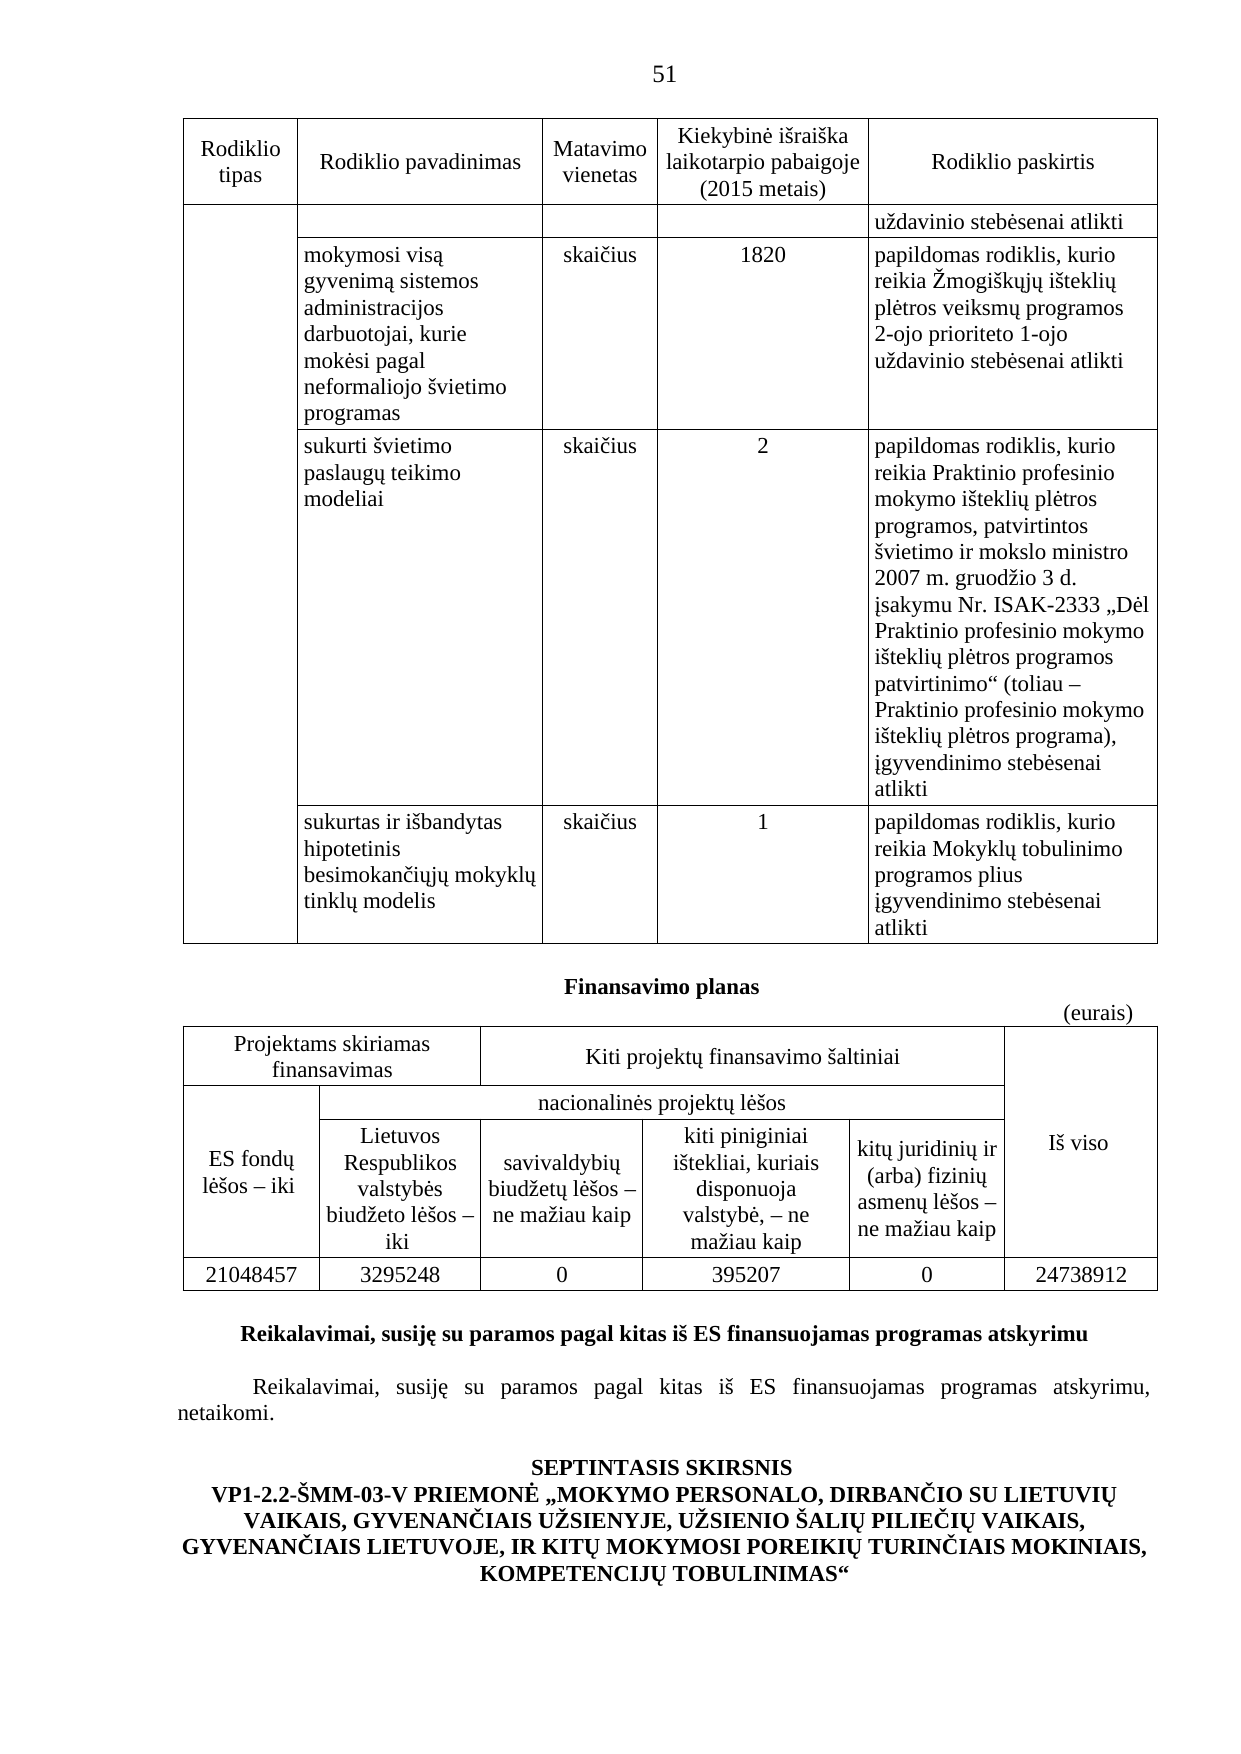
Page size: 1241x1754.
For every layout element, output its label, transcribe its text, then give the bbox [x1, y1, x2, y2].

table_cell 0 [850, 1258, 1004, 1290]
table_header Iš viso [1005, 1027, 1157, 1257]
table_cell skaičius [543, 806, 657, 943]
table_cell papildomas rodiklis, kurio reikia Žmogiškųjų išteklių plėtros veiksmų programos 2-ojo prioriteto 1-ojo uždavinio stebėsenai atlikti [869, 238, 1157, 429]
table_cell skaičius [543, 238, 657, 429]
table_header Kiti projektų finansavimo šaltiniai [481, 1027, 1004, 1085]
table_cell kiti piniginiai ištekliai, kuriais disponuoja valstybė, – ne mažiau kaip [643, 1120, 849, 1257]
table_cell skaičius [543, 430, 657, 804]
text (eurais) [177, 999, 1152, 1026]
table_cell sukurtas ir išbandytas hipotetinis besimokančiųjų mokyklų tinklų modelis [298, 806, 542, 943]
table_cell savivaldybių biudžetų lėšos – ne mažiau kaip [481, 1120, 642, 1257]
table_cell ES fondų lėšos – iki [184, 1086, 319, 1257]
table_header Rodiklio pavadinimas [298, 119, 542, 204]
table_header Rodiklio paskirtis [869, 119, 1157, 204]
table_cell papildomas rodiklis, kurio reikia Praktinio profesinio mokymo išteklių plėtros programos, patvirtintos švietimo ir mokslo ministro 2007 m. gruodžio 3 d. įsakymu Nr. ISAK-2333 „Dėl Praktinio profesinio mokymo išteklių plėtros programos patvirtinimo“ (toliau – Praktinio profesinio mokymo išteklių plėtros programa), įgyvendinimo stebėsenai atlikti [869, 430, 1157, 804]
table_cell 2 [658, 430, 868, 804]
table_cell 1 [658, 806, 868, 943]
table_header Projektams skiriamas finansavimas [184, 1027, 480, 1085]
table_cell 395207 [643, 1258, 849, 1290]
table_cell [298, 205, 542, 237]
table_cell Lietuvos Respublikos valstybės biudžeto lėšos – iki [320, 1120, 480, 1257]
table_cell 21048457 [184, 1258, 319, 1290]
table_header Matavimo vienetas [543, 119, 657, 204]
table_cell [658, 205, 868, 237]
text Finansavimo planas [177, 973, 1152, 999]
table_cell [543, 205, 657, 237]
table_header Kiekybinė išraiška laikotarpio pabaigoje (2015 metais) [658, 119, 868, 204]
table_cell papildomas rodiklis, kurio reikia Mokyklų tobulinimo programos plius įgyvendinimo stebėsenai atlikti [869, 806, 1157, 943]
text VP1-2.2-ŠMM-03-V PRIEMONĖ „MOKYMO PERSONALO, DIRBANČIO SU LIETUVIŲ VAIKAIS, GYVENANČIAIS UŽSIENYJE, UŽSIENIO ŠALIŲ PILIEČIŲ VAIKAIS, GYVENANČIAIS LIETUVOJE, IR KITŲ MOKYMOSI POREIKIŲ TURINČIAIS MOKINIAIS, KOMPETENCIJŲ TOBULINIMAS“ [177, 1481, 1152, 1586]
text SEPTINTASIS SKIRSNIS [177, 1454, 1152, 1481]
table_cell uždavinio stebėsenai atlikti [869, 205, 1157, 237]
table_cell sukurti švietimo paslaugų teikimo modeliai [298, 430, 542, 804]
table_header Rodiklio tipas [184, 119, 297, 204]
text Reikalavimai, susiję su paramos pagal kitas iš ES finansuojamas programas atskyrimu, netaikomi. [177, 1373, 1152, 1426]
table_cell 0 [481, 1258, 642, 1290]
table_cell nacionalinės projektų lėšos [320, 1086, 1004, 1118]
table_cell 3295248 [320, 1258, 480, 1290]
table_cell 24738912 [1005, 1258, 1157, 1290]
table_cell kitų juridinių ir (arba) fizinių asmenų lėšos – ne mažiau kaip [850, 1120, 1004, 1257]
table_cell [184, 205, 297, 943]
table_cell 1820 [658, 238, 868, 429]
text Reikalavimai, susiję su paramos pagal kitas iš ES finansuojamas programas atskyrimu [177, 1320, 1152, 1346]
table_cell mokymosi visą gyvenimą sistemos administracijos darbuotojai, kurie mokėsi pagal neformaliojo švietimo programas [298, 238, 542, 429]
